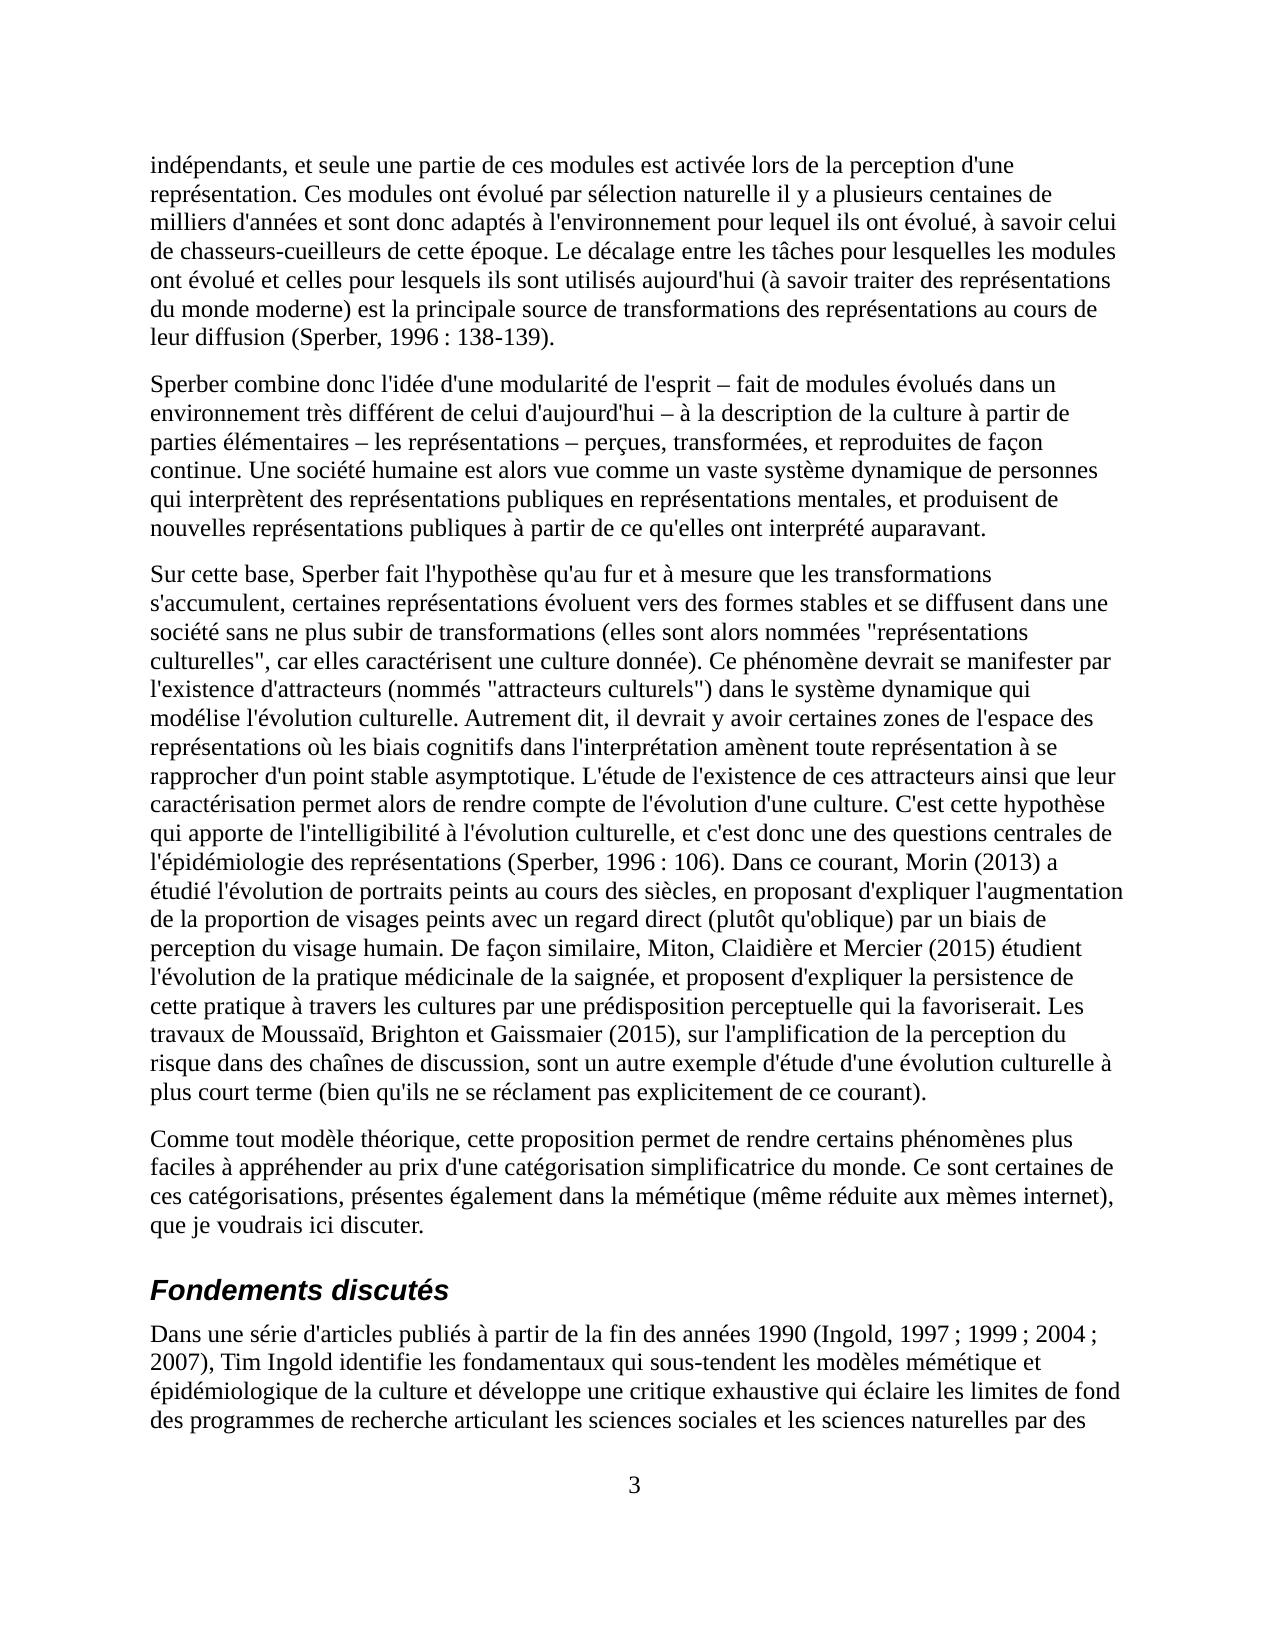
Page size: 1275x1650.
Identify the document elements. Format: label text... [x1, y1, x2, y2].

subtitle Fondements discutés [150, 1273, 1125, 1306]
text Sperber combine donc l'idée d'une modularité de l'esprit – fait de modules évolués dans un environnement très différent de celui d'aujourd'hui – à la description de la culture à partir de parties élémentaires – les représentations – perçues, transformées, et reproduites de façon continue. Une société humaine est alors vue comme un vaste système dynamique de personnes qui interprètent des représentations publiques en représentations mentales, et produisent de nouvelles représentations publiques à partir de ce qu'elles ont interprété auparavant. [150, 369, 1125, 542]
text indépendants, et seule une partie de ces modules est activée lors de la perception d'une représentation. Ces modules ont évolué par sélection naturelle il y a plusieurs centaines de milliers d'années et sont donc adaptés à l'environnement pour lequel ils ont évolué, à savoir celui de chasseurs-cueilleurs de cette époque. Le décalage entre les tâches pour lesquelles les modules ont évolué et celles pour lesquels ils sont utilisés aujourd'hui (à savoir traiter des représentations du monde moderne) est la principale source de transformations des représentations au cours de leur diffusion (Sperber, 1996 : 138‑139). [150, 150, 1125, 351]
text Dans une série d'articles publiés à partir de la fin des années 1990 (Ingold, 1997 ; 1999 ; 2004 ; 2007), Tim Ingold identifie les fondamentaux qui sous-tendent les modèles mémétique et épidémiologique de la culture et développe une critique exhaustive qui éclaire les limites de fond des programmes de recherche articulant les sciences sociales et les sciences naturelles par des [150, 1319, 1125, 1434]
text Sur cette base, Sperber fait l'hypothèse qu'au fur et à mesure que les transformations s'accumulent, certaines représentations évoluent vers des formes stables et se diffusent dans une société sans ne plus subir de transformations (elles sont alors nommées "représentations culturelles", car elles caractérisent une culture donnée). Ce phénomène devrait se manifester par l'existence d'attracteurs (nommés "attracteurs culturels") dans le système dynamique qui modélise l'évolution culturelle. Autrement dit, il devrait y avoir certaines zones de l'espace des représentations où les biais cognitifs dans l'interprétation amènent toute représentation à se rapprocher d'un point stable asymptotique. L'étude de l'existence de ces attracteurs ainsi que leur caractérisation permet alors de rendre compte de l'évolution d'une culture. C'est cette hypothèse qui apporte de l'intelligibilité à l'évolution culturelle, et c'est donc une des questions centrales de l'épidémiologie des représentations (Sperber, 1996 : 106). Dans ce courant, Morin (2013) a étudié l'évolution de portraits peints au cours des siècles, en proposant d'expliquer l'augmentation de la proportion de visages peints avec un regard direct (plutôt qu'oblique) par un biais de perception du visage humain. De façon similaire, Miton, Claidière et Mercier (2015) étudient l'évolution de la pratique médicinale de la saignée, et proposent d'expliquer la persistence de cette pratique à travers les cultures par une prédisposition perceptuelle qui la favoriserait. Les travaux de Moussaïd, Brighton et Gaissmaier (2015), sur l'amplification de la perception du risque dans des chaînes de discussion, sont un autre exemple d'étude d'une évolution culturelle à plus court terme (bien qu'ils ne se réclament pas explicitement de ce courant). [150, 559, 1125, 1106]
text Comme tout modèle théorique, cette proposition permet de rendre certains phénomènes plus faciles à appréhender au prix d'une catégorisation simplificatrice du monde. Ce sont certaines de ces catégorisations, présentes également dans la mémétique (même réduite aux mèmes internet), que je voudrais ici discuter. [150, 1124, 1125, 1239]
